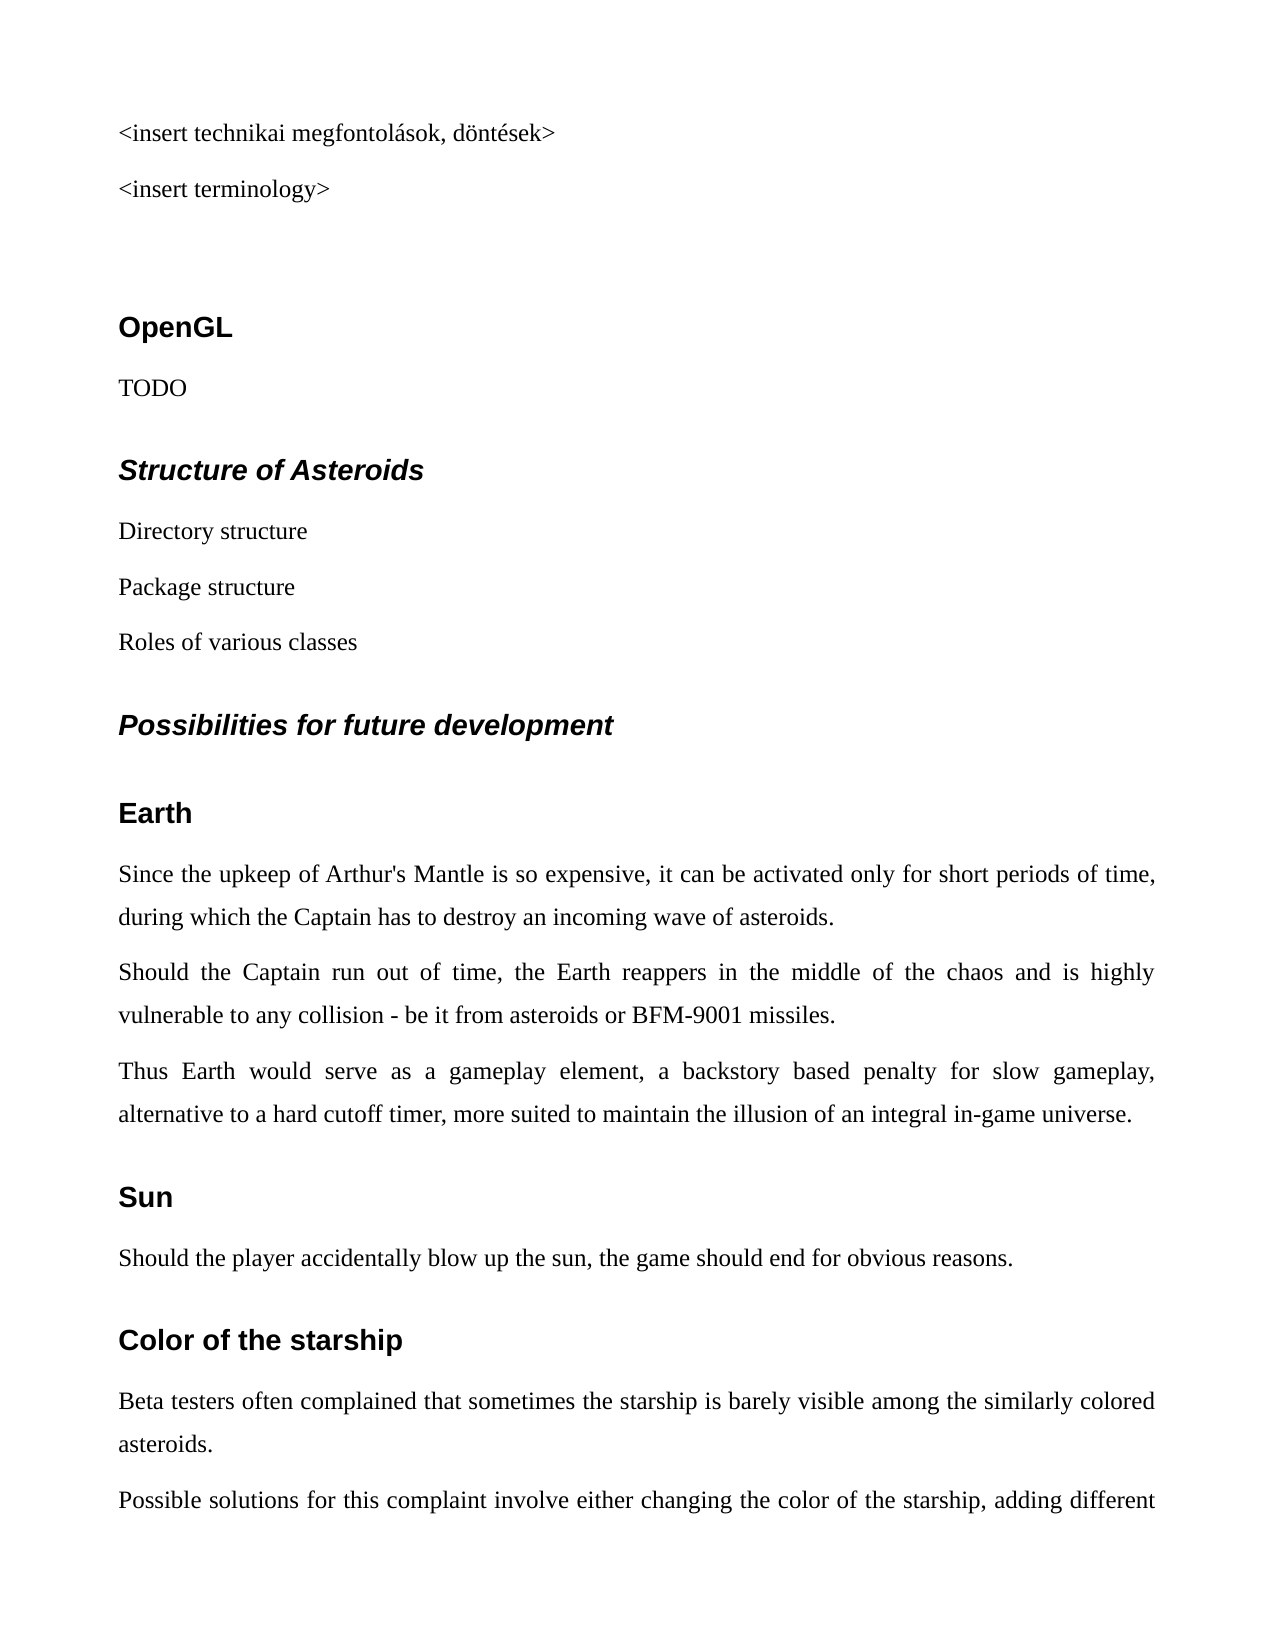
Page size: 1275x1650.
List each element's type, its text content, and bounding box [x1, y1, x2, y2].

text <insert terminology> [118, 174, 1157, 202]
text Should the player accidentally blow up the sun, the game should end for obvious reasons. [118, 1243, 1157, 1272]
subtitle Color of the starship [118, 1323, 1157, 1357]
text Should the Captain run out of time, the Earth reappers in the middle of the chaos and is highly vulnerable to any collision - be it from asteroids or BFM-9001 missiles. [118, 957, 1157, 1029]
subtitle OpenGL [118, 310, 1157, 343]
subtitle Possibilities for future development [118, 708, 1157, 742]
text TODO [118, 373, 1157, 402]
text Beta testers often complained that sometimes the starship is barely visible among the similarly colored asteroids. [118, 1386, 1157, 1458]
text Thus Earth would serve as a gameplay element, a backstory based penalty for slow gameplay, alternative to a hard cutoff timer, more suited to maintain the illusion of an integral in-game universe. [118, 1056, 1157, 1128]
text Directory structure [118, 516, 1157, 545]
text Package structure [118, 572, 1157, 601]
text <insert technikai megfontolások, döntések> [118, 118, 1157, 147]
subtitle Structure of Asteroids [118, 453, 1157, 487]
text Since the upkeep of Arthur's Mantle is so expensive, it can be activated only for short periods of time, during which the Captain has to destroy an incoming wave of asteroids. [118, 859, 1157, 931]
subtitle Sun [118, 1180, 1157, 1213]
text Possible solutions for this complaint involve either changing the color of the starship, adding different [118, 1485, 1157, 1514]
text Roles of various classes [118, 627, 1157, 656]
subtitle Earth [118, 796, 1157, 829]
